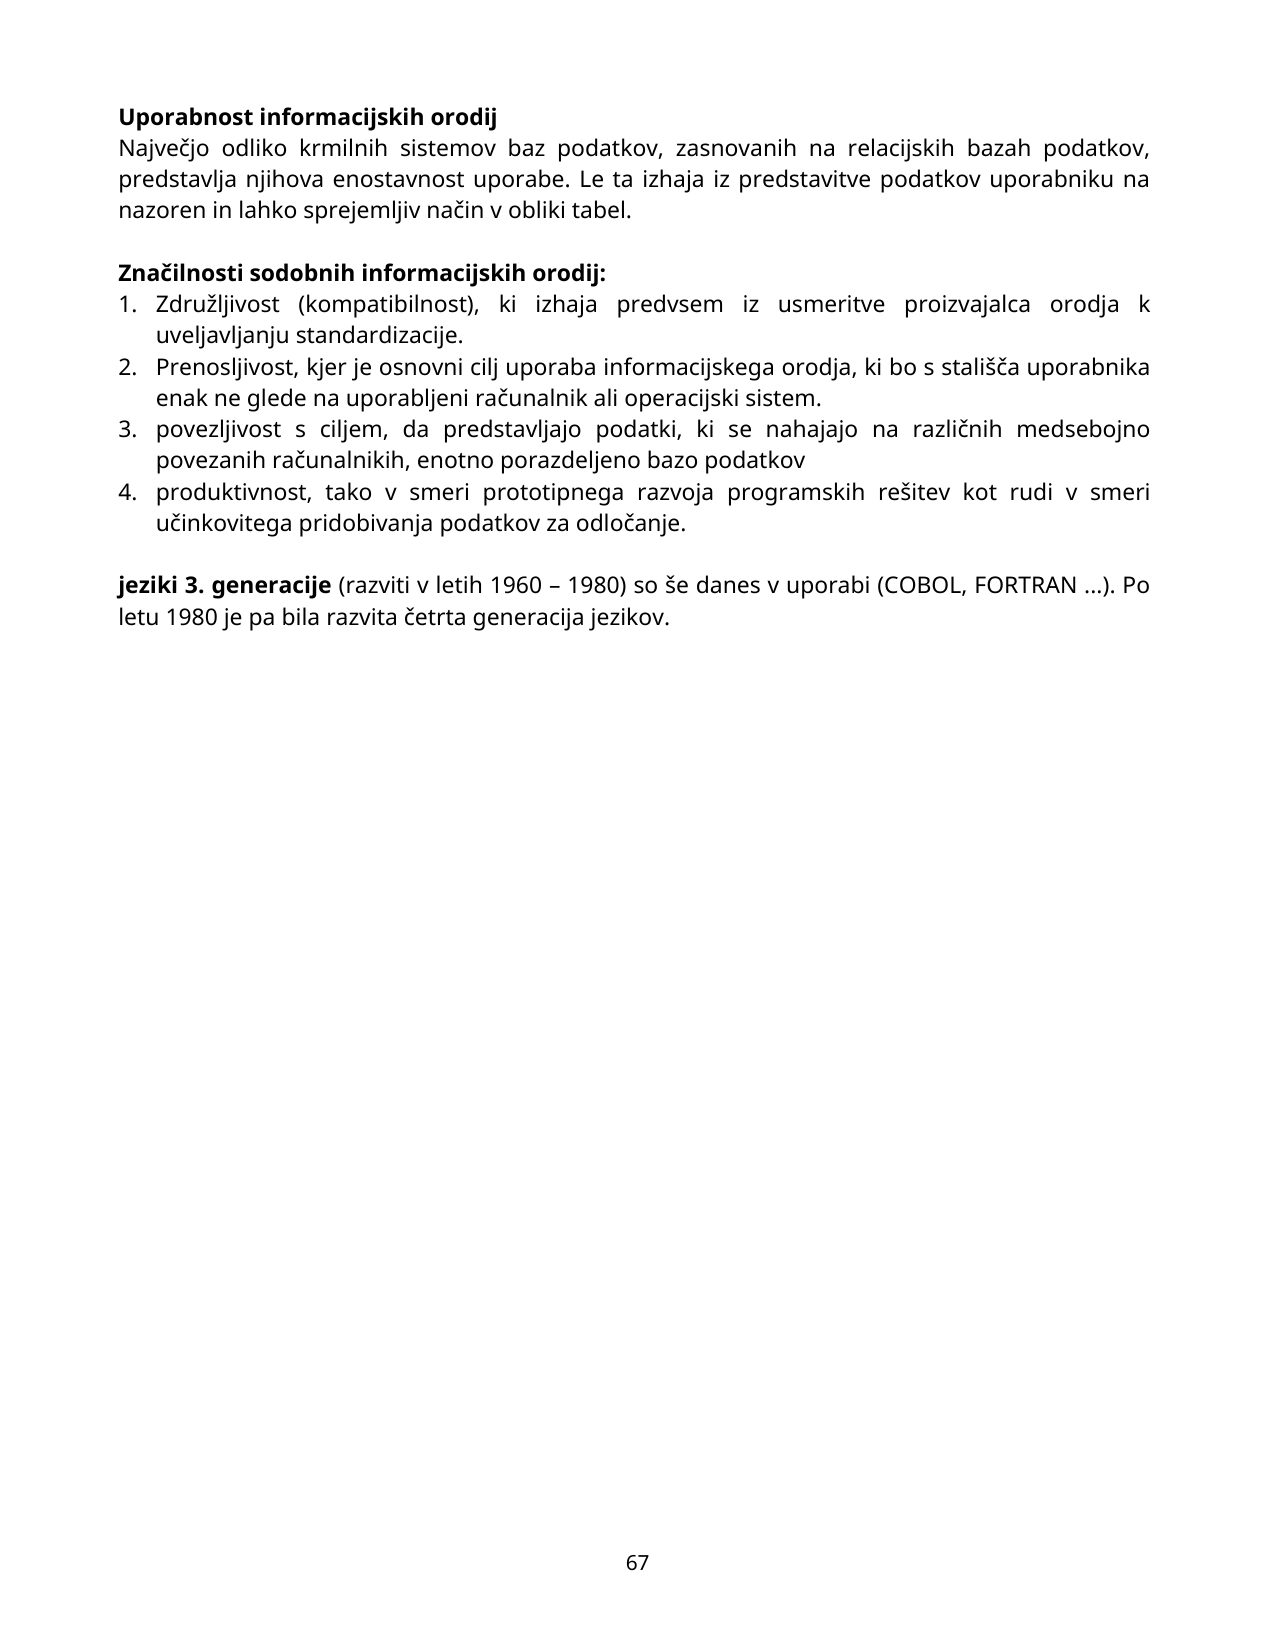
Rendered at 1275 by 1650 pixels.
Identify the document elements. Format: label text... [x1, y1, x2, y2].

list Prenosljivost, kjer je osnovni cilj uporaba informacijskega orodja, ki bo s stališča uporabnika enak ne glede na uporabljeni računalnik ali operacijski sistem. [118, 350, 1152, 413]
text Značilnosti sodobnih informacijskih orodij: [118, 257, 1152, 288]
list Združljivost (kompatibilnost), ki izhaja predvsem iz usmeritve proizvajalca orodja k uveljavljanju standardizacije. [118, 288, 1152, 350]
list produktivnost, tako v smeri prototipnega razvoja programskih rešitev kot rudi v smeri učinkovitega pridobivanja podatkov za odločanje. [118, 475, 1152, 538]
text Največjo odliko krmilnih sistemov baz podatkov, zasnovanih na relacijskih bazah podatkov, predstavlja njihova enostavnost uporabe. Le ta izhaja iz predstavitve podatkov uporabniku na nazoren in lahko sprejemljiv način v obliki tabel. [118, 132, 1152, 225]
list povezljivost s ciljem, da predstavljajo podatki, ki se nahajajo na različnih medsebojno povezanih računalnikih, enotno porazdeljeno bazo podatkov [118, 413, 1152, 475]
subtitle Uporabnost informacijskih orodij [118, 100, 1152, 132]
text jeziki 3. generacije (razviti v letih 1960 – 1980) so še danes v uporabi (COBOL, FORTRAN ...). Po letu 1980 je pa bila razvita četrta generacija jezikov. [118, 569, 1152, 632]
